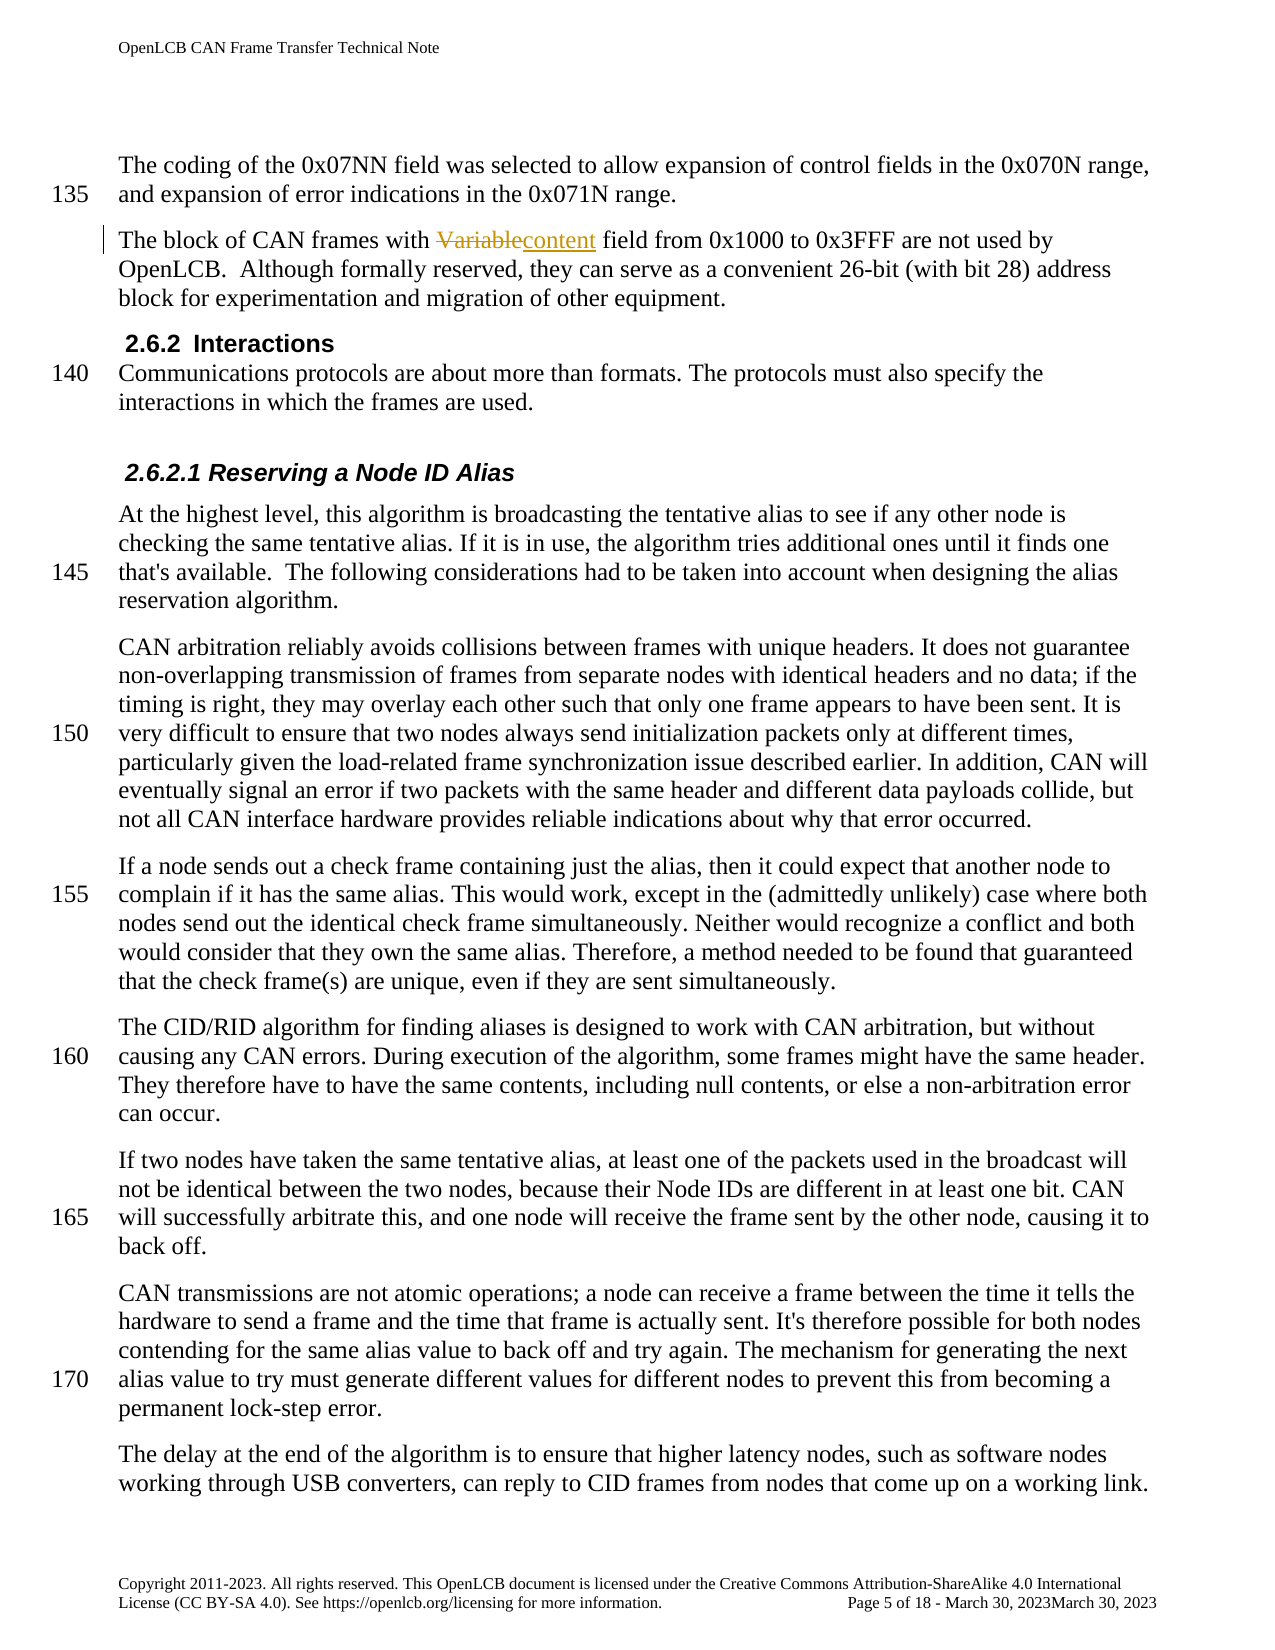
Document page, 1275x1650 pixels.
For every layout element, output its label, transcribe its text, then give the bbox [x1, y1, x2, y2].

text If two nodes have taken the same tentative alias, at least one of the packets used in the broadcast will not be identical between the two nodes, because their Node IDs are different in at least one bit. CAN will successfully arbitrate this, and one node will receive the frame sent by the other node, causing it to back off. [118, 1145, 1157, 1260]
text Communications protocols are about more than formats. The protocols must also specify the interactions in which the frames are used. [118, 358, 1157, 415]
text The coding of the 0x07NN field was selected to allow expansion of control fields in the 0x070N range, and expansion of error indications in the 0x071N range. [118, 150, 1157, 207]
text If a node sends out a check frame containing just the alias, then it could expect that another node to complain if it has the same alias. This would work, except in the (admittedly unlikely) case where both nodes send out the identical check frame simultaneously. Neither would recognize a conflict and both would consider that they own the same alias. Therefore, a method needed to be found that guaranteed that the check frame(s) are unique, even if they are sent simultaneously. [118, 851, 1157, 994]
text At the highest level, this algorithm is broadcasting the tentative alias to see if any other node is checking the same tentative alias. If it is in use, the algorithm tries additional ones until it finds one that's available. The following considerations had to be taken into account when designing the alias reservation algorithm. [118, 499, 1157, 614]
text CAN transmissions are not atomic operations; a node can receive a frame between the time it tells the hardware to send a frame and the time that frame is actually sent. It's therefore possible for both nodes contending for the same alias value to back off and try again. The mechanism for generating the next alias value to try must generate different values for different nodes to prevent this from becoming a permanent lock-step error. [118, 1278, 1157, 1421]
text CAN arbitration reliably avoids collisions between frames with unique headers. It does not guarantee non-overlapping transmission of frames from separate nodes with identical headers and no data; if the timing is right, they may overlay each other such that only one frame appears to have been sent. It is very difficult to ensure that two nodes always send initialization packets only at different times, particularly given the load-related frame synchronization issue described earlier. In addition, CAN will eventually signal an error if two packets with the same header and different data payloads collide, but not all CAN interface hardware provides reliable indications about why that error occurred. [118, 632, 1157, 833]
subtitle Reserving a Node ID Alias [118, 458, 1157, 487]
text The CID/RID algorithm for finding aliases is designed to work with CAN arbitration, but without causing any CAN errors. During execution of the algorithm, some frames might have the same header. They therefore have to have the same contents, including null contents, or else a non-arbitration error can occur. [118, 1012, 1157, 1127]
text The delay at the end of the algorithm is to ensure that higher latency nodes, such as software nodes working through USB converters, can reply to CID frames from nodes that come up on a working link. [118, 1439, 1157, 1497]
subtitle Interactions [118, 329, 1157, 358]
text The block of CAN frames with content field from 0x1000 to 0x3FFF are not used by OpenLCB. Although formally reserved, they can serve as a convenient 26-bit (with bit 28) address block for experimentation and migration of other equipment. [118, 225, 1157, 311]
